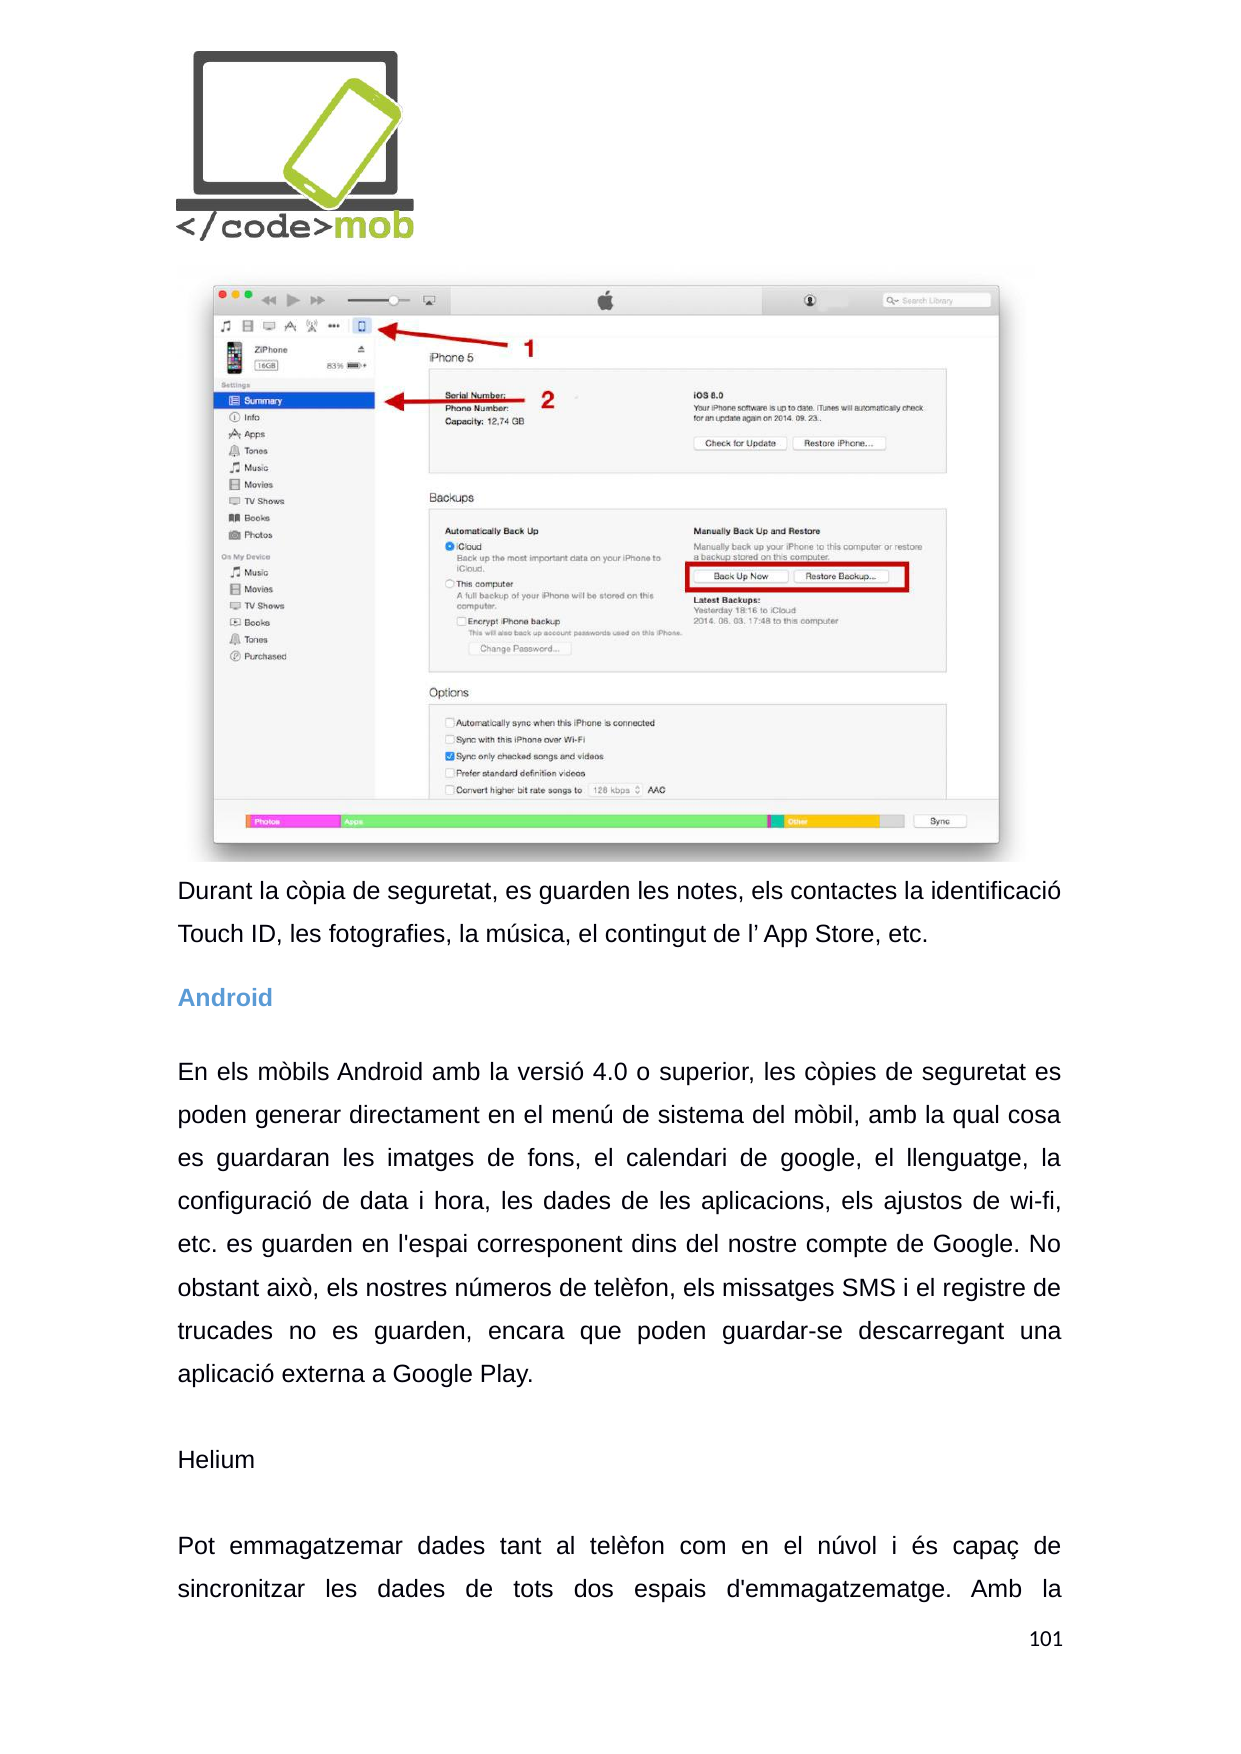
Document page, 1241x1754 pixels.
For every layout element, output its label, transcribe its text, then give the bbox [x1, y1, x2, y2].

picture [177, 265, 1035, 862]
text Pot emmagatzemar dades tant al telèfon com en el núvol i és capaç de sincronitzar les dades de tots dos espais d'emmagatzematge. Amb la [177, 1531, 1063, 1603]
text Helium [177, 1445, 1063, 1474]
picture [176, 51, 414, 241]
subtitle Android [177, 983, 1063, 1011]
text Durant la còpia de seguretat, es guarden les notes, els contactes la identificació Touch ID, les fotografies, la música, el contingut de l’ App Store, etc. [177, 876, 1063, 947]
text En els mòbils Android amb la versió 4.0 o superior, les còpies de seguretat es poden generar directament en el menú de sistema del mòbil, amb la qual cosa es guardaran les imatges de fons, el calendari de google, el llenguatge, la configuració de data i hora, les dades de les aplicacions, els ajustos de wi-fi, etc. es guarden en l'espai corresponent dins del nostre compte de Google. No obstant això, els nostres números de telèfon, els missatges SMS i el registre de trucades no es guarden, encara que poden guardar-se descarregant una aplicació externa a Google Play. [177, 1057, 1063, 1387]
